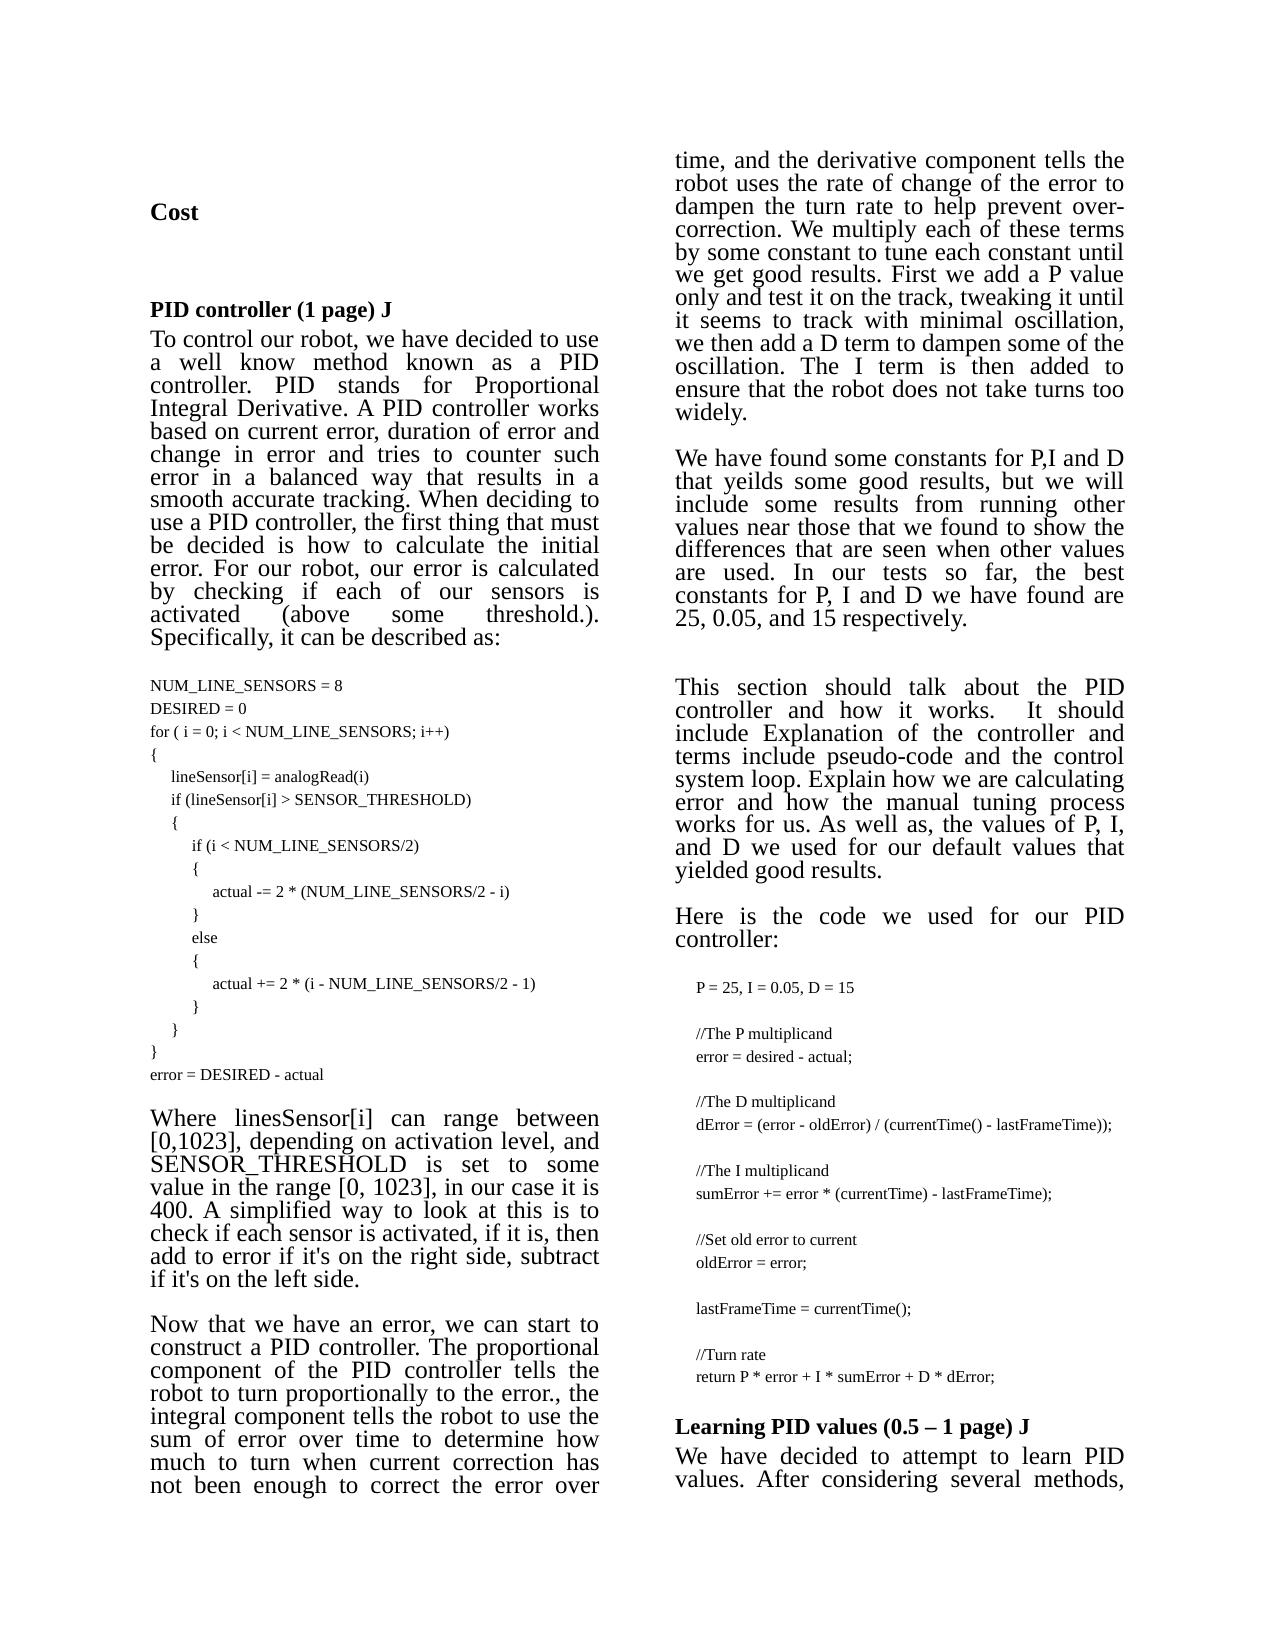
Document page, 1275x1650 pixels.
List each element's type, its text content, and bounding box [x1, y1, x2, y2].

text } [150, 1017, 600, 1039]
text //The D multiplicand [675, 1089, 1125, 1112]
text return P * error + I * sumError + D * dError; [675, 1364, 1125, 1387]
text DESIRED = 0 [150, 696, 600, 719]
text sumError += error * (currentTime) - lastFrameTime); [675, 1181, 1125, 1204]
text NUM_LINE_SENSORS = 8 [150, 673, 600, 696]
subtitle Learning PID values (0.5 – 1 page) J [675, 1412, 1125, 1439]
text P = 25, I = 0.05, D = 15 [675, 975, 1125, 998]
text lineSensor[i] = analogRead(i) [150, 764, 600, 787]
text //Set old error to current [675, 1227, 1125, 1250]
text else [150, 925, 600, 948]
text lastFrameTime = currentTime(); [675, 1296, 1125, 1319]
text for ( i = 0; i < NUM_LINE_SENSORS; i++) [150, 719, 600, 742]
text To control our robot, we have decided to use a well know method known as a PID controller. PID stands for Proportional Integral Derivative. A PID controller works based on current error, duration of error and change in error and tries to counter such error in a balanced way that results in a smooth accurate tracking. When deciding to use a PID controller, the first thing that must be decided is how to calculate the initial error. For our robot, our error is calculated by checking if each of our sensors is activated (above some threshold.). Specifically, it can be described as: [150, 329, 600, 650]
text We have decided to attempt to learn PID values. After considering several methods, [675, 1446, 1125, 1492]
subtitle Cost [150, 202, 600, 225]
text dError = (error - oldError) / (currentTime() - lastFrameTime)); [675, 1112, 1125, 1135]
text error = desired - actual; [675, 1044, 1125, 1067]
text { [150, 810, 600, 833]
text time, and the derivative component tells the robot uses the rate of change of the error to dampen the turn rate to help prevent over-correction. We multiply each of these terms by some constant to tune each constant until we get good results. First we add a P value only and test it on the track, tweaking it until it seems to track with minimal oscillation, we then add a D term to dampen some of the oscillation. The I term is then added to ensure that the robot does not take turns too widely. [675, 150, 1125, 425]
text oldError = error; [675, 1250, 1125, 1273]
text Where linesSensor[i] can range between [0,1023], depending on activation level, and SENSOR_THRESHOLD is set to some value in the range [0, 1023], in our case it is 400. A simplified way to look at this is to check if each sensor is activated, if it is, then add to error if it's on the right side, subtract if it's on the left side. [150, 1108, 600, 1292]
text actual -= 2 * (NUM_LINE_SENSORS/2 - i) [150, 879, 600, 902]
text { [150, 856, 600, 879]
text } [150, 1039, 600, 1062]
text } [150, 902, 600, 925]
text { [150, 742, 600, 764]
text if (lineSensor[i] > SENSOR_THRESHOLD) [150, 787, 600, 810]
text if (i < NUM_LINE_SENSORS/2) [150, 833, 600, 856]
text } [150, 994, 600, 1017]
text error = DESIRED - actual [150, 1062, 600, 1085]
text Now that we have an error, we can start to construct a PID controller. The proportional component of the PID controller tells the robot to turn proportionally to the error., the integral component tells the robot to use the sum of error over time to determine how much to turn when current correction has not been enough to correct the error over [150, 1314, 600, 1498]
text //Turn rate [675, 1342, 1125, 1364]
text Here is the code we used for our PID controller: [675, 906, 1125, 952]
text actual += 2 * (i - NUM_LINE_SENSORS/2 - 1) [150, 971, 600, 994]
text This section should talk about the PID controller and how it works. It should include Explanation of the controller and terms include pseudo-code and the control system loop. Explain how we are calculating error and how the manual tuning process works for us. As well as, the values of P, I, and D we used for our default values that yielded good results. [675, 677, 1125, 883]
text //The I multiplicand [675, 1158, 1125, 1181]
text //The P multiplicand [675, 1021, 1125, 1044]
subtitle PID controller (1 page) J [150, 296, 600, 323]
text { [150, 948, 600, 971]
text We have found some constants for P,I and D that yeilds some good results, but we will include some results from running other values near those that we found to show the differences that are seen when other values are used. In our tests so far, the best constants for P, I and D we have found are 25, 0.05, and 15 respectively. [675, 448, 1125, 631]
